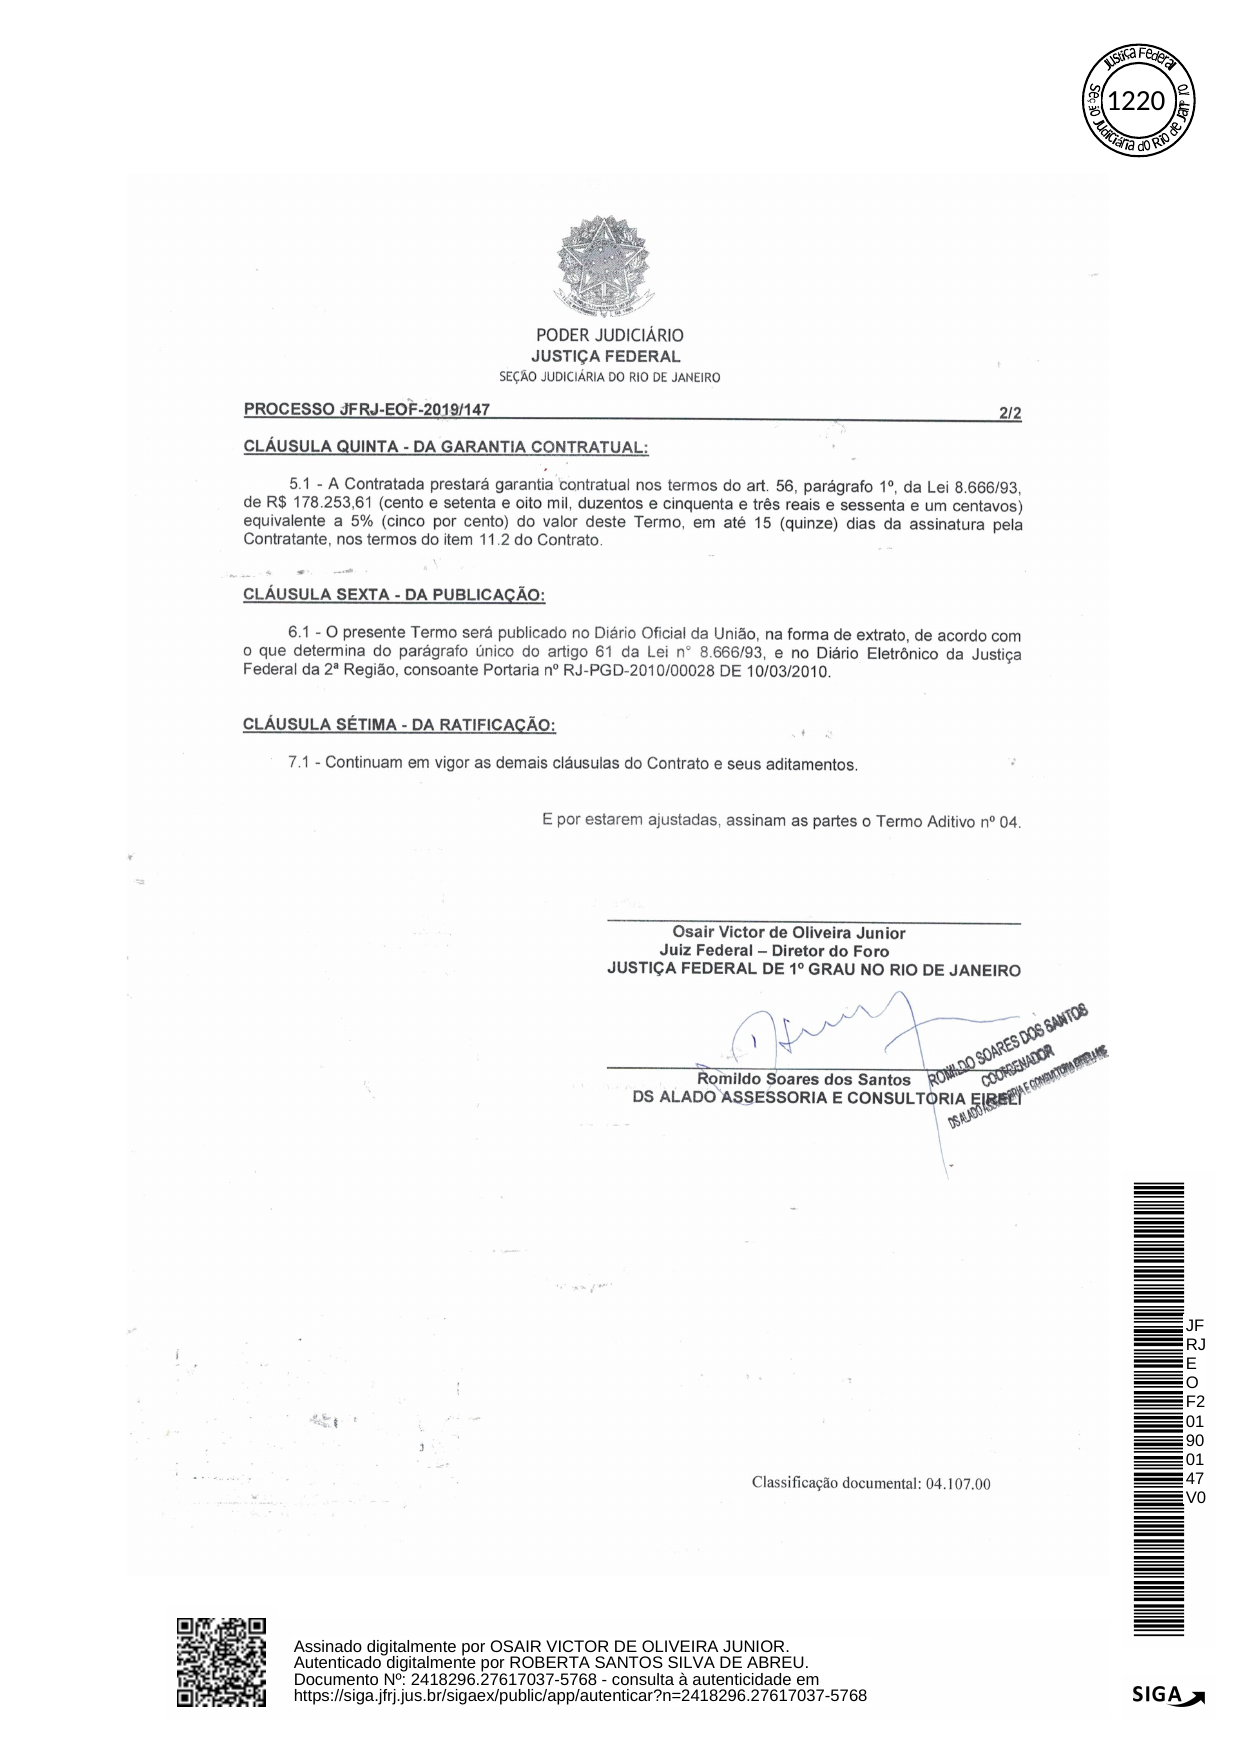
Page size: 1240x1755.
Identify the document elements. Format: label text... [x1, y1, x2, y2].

text ç [1088, 98, 1099, 106]
text JFRJEOF201900147V05 [1186, 1316, 1206, 1504]
text e [1179, 97, 1193, 105]
